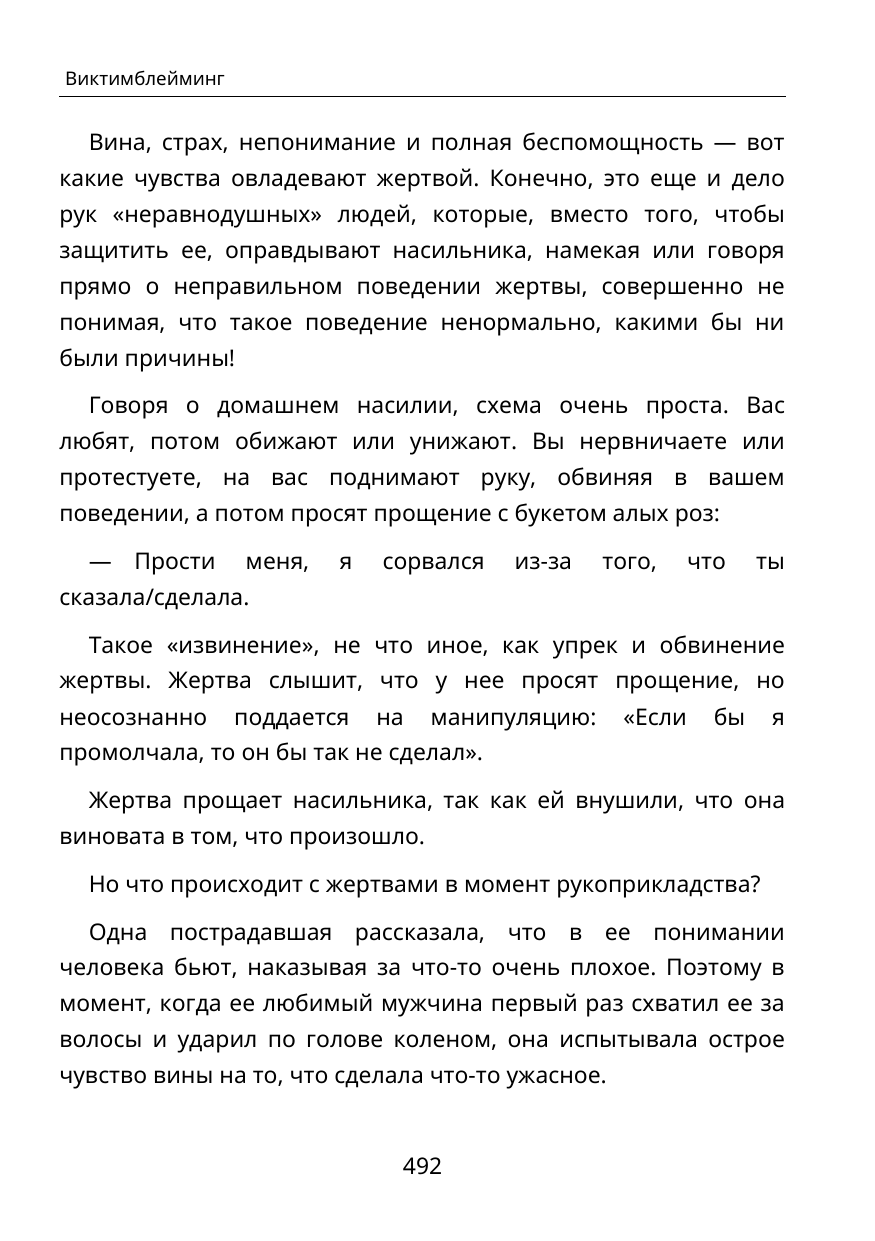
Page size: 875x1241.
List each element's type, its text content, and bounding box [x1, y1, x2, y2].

list Прости меня, я сорвался из-за того, что ты сказала/сделала. [59, 545, 786, 612]
text Такое «извинение», не что иное, как упрек и обвинение жертвы. Жертва слышит, что у нее просят прощение, но неосознанно поддается на манипуляцию: «Если бы я промолчала, то он бы так не сделал». [59, 628, 786, 768]
text Жертва прощает насильника, так как ей внушили, что она виновата в том, что произошло. [59, 784, 786, 851]
text Одна пострадавшая рассказала, что в ее понимании человека бьют, наказывая за что-то очень плохое. Поэтому в момент, когда ее любимый мужчина первый раз схватил ее за волосы и ударил по голове коленом, она испытывала острое чувство вины на то, что сделала что-то ужасное. [59, 915, 786, 1090]
text Вина, страх, непонимание и полная беспомощность — вот какие чувства овладевают жертвой. Конечно, это еще и дело рук «неравнодушных» людей, которые, вместо того, чтобы защитить ее, оправдывают насильника, намекая или говоря прямо о неправильном поведении жертвы, совершенно не понимая, что такое поведение ненормально, какими бы ни были причины! [59, 126, 786, 373]
text Говоря о домашнем насилии, схема очень проста. Вас любят, потом обижают или унижают. Вы нервничаете или протестуете, на вас поднимают руку, обвиняя в вашем поведении, а потом просят прощение с букетом алых роз: [59, 389, 786, 528]
text Но что происходит с жертвами в момент рукоприкладства? [59, 868, 786, 899]
